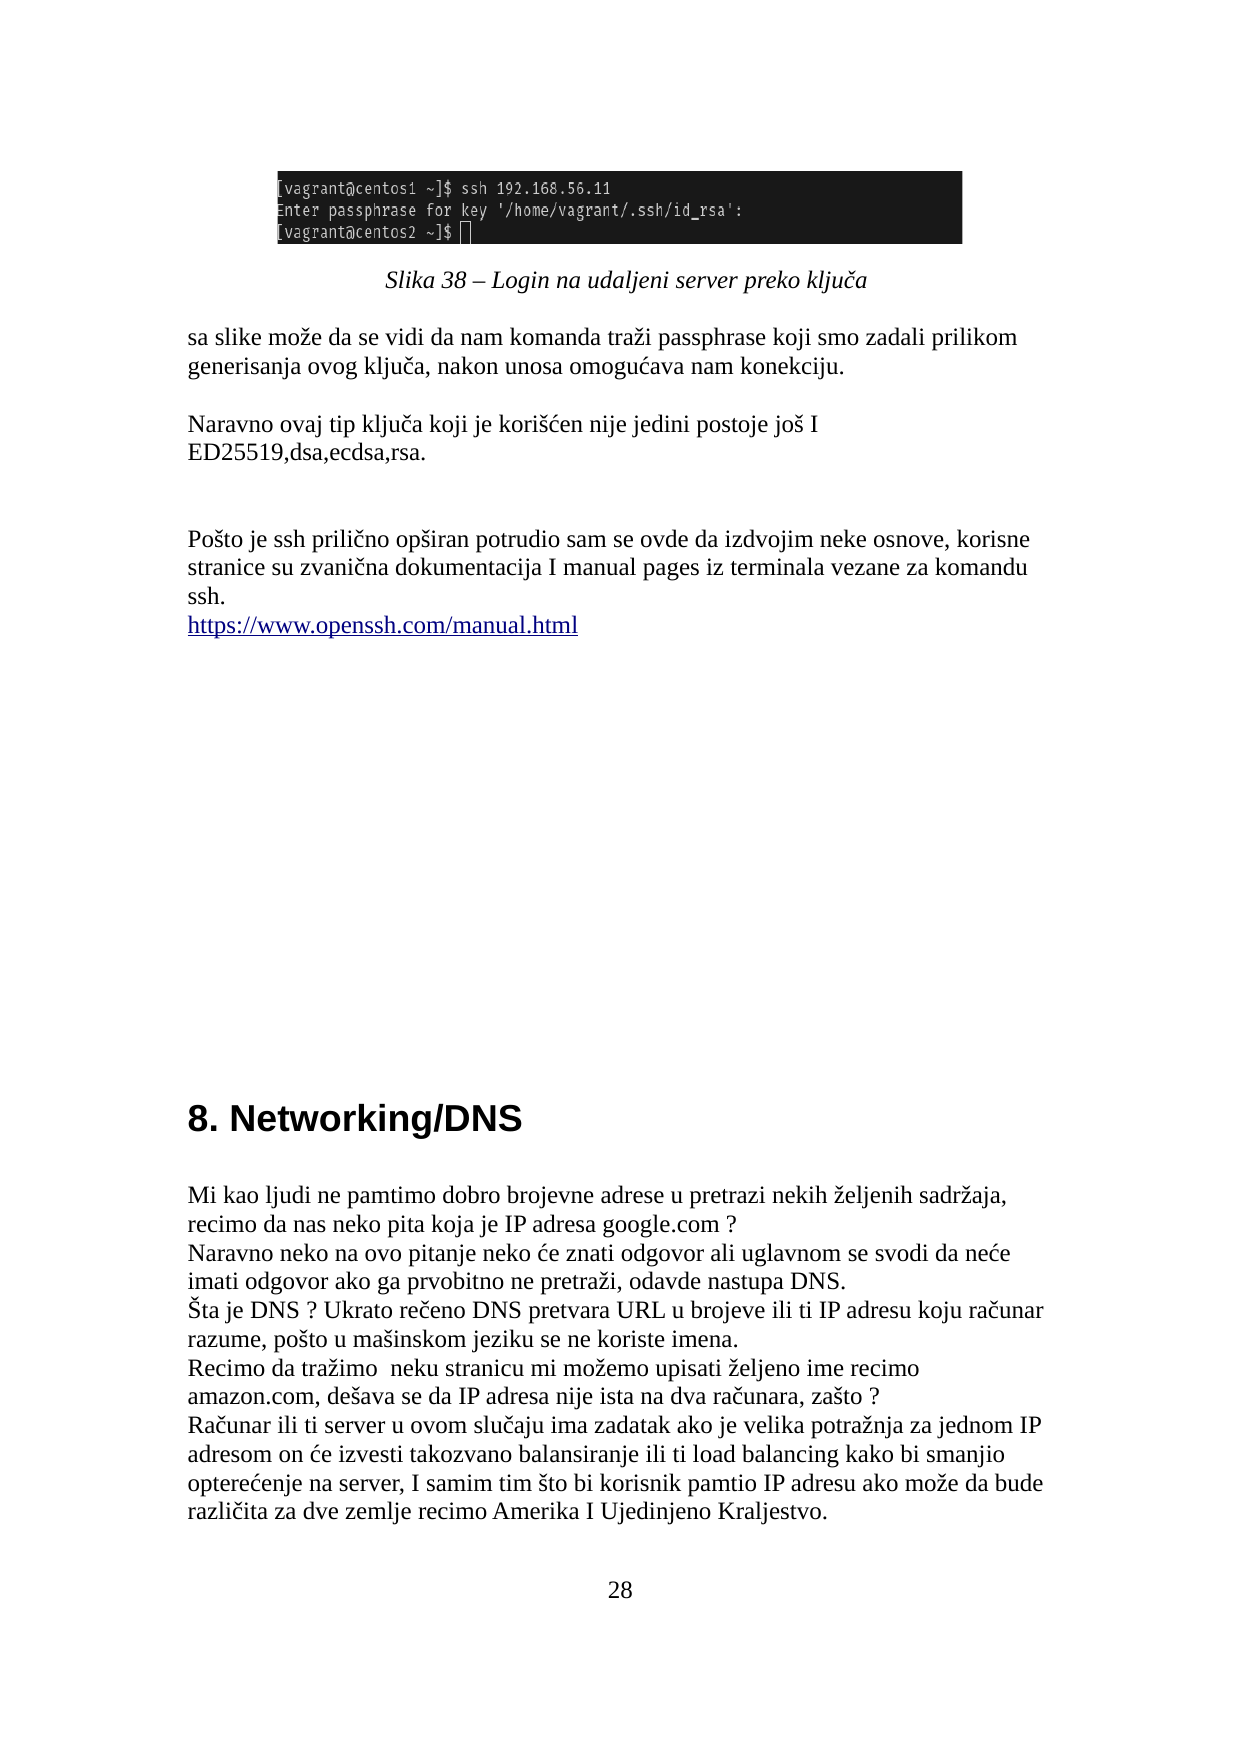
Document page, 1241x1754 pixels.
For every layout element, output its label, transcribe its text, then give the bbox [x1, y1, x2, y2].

text Mi kao ljudi ne pamtimo dobro brojevne adrese u pretrazi nekih željenih sadržaja, recimo da nas neko pita koja je IP adresa google.com ? [187, 1180, 1053, 1238]
text Naravno neko na ovo pitanje neko će znati odgovor ali uglavnom se svodi da neće imati odgovor ako ga prvobitno ne pretraži, odavde nastupa DNS. [187, 1238, 1053, 1295]
text Naravno ovaj tip ključa koji je korišćen nije jedini postoje još I ED25519,dsa,ecdsa,rsa. [187, 409, 1053, 466]
subtitle 8. Networking/DNS [187, 1096, 1053, 1139]
text Šta je DNS ? Ukrato rečeno DNS pretvara URL u brojeve ili ti IP adresu koju računar razume, pošto u mašinskom jeziku se ne koriste imena. [187, 1295, 1053, 1353]
text https://www.openssh.com/manual.html [187, 610, 994, 639]
text Pošto je ssh prilično opširan potrudio sam se ovde da izdvojim neke osnove, korisne stranice su zvanična dokumentacija I manual pages iz terminala vezane za komandu ssh. [187, 524, 1053, 610]
text Slika 38 – Login na udaljeni server preko ključa [187, 265, 1053, 322]
text sa slike može da se vidi da nam komanda traži passphrase koji smo zadali prilikom generisanja ovog ključa, nakon unosa omogućava nam konekciju. [187, 322, 1053, 380]
text Računar ili ti server u ovom slučaju ima zadatak ako je velika potražnja za jednom IP adresom on će izvesti takozvano balansiranje ili ti load balancing kako bi smanjio opterećenje na server, I samim tim što bi korisnik pamtio IP adresu ako može da bude različita za dve zemlje recimo Amerika I Ujedinjeno Kraljestvo. [187, 1410, 1053, 1525]
picture [277, 171, 963, 244]
text Recimo da tražimo neku stranicu mi možemo upisati željeno ime recimo amazon.com, dešava se da IP adresa nije ista na dva računara, zašto ? [187, 1353, 1053, 1410]
